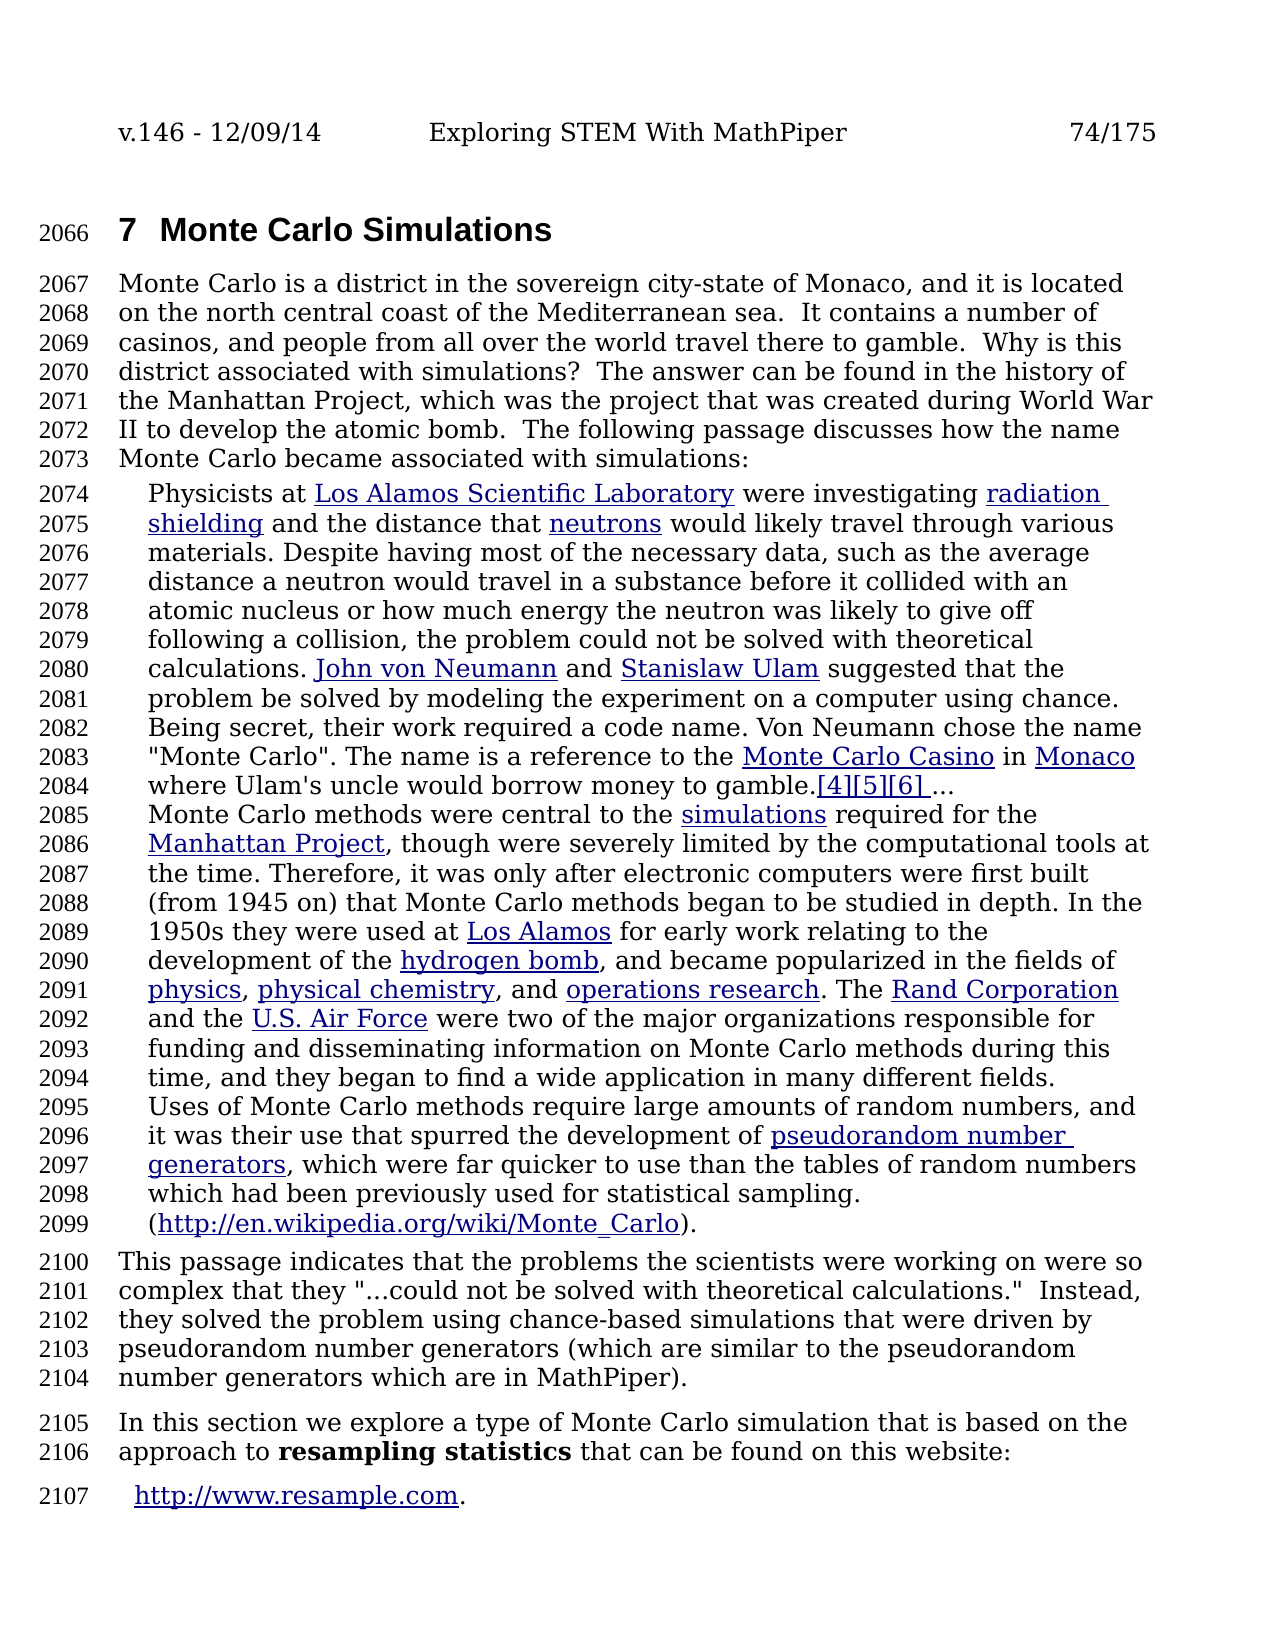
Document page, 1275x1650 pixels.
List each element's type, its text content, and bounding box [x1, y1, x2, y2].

text This passage indicates that the problems the scientists were working on were so complex that they "...could not be solved with theoretical calculations." Instead, they solved the problem using chance-based simulations that were driven by pseudorandom number generators (which are similar to the pseudorandom number generators which are in MathPiper). [118, 1247, 1157, 1393]
text In this section we explore a type of Monte Carlo simulation that is based on the approach to resampling statistics that can be found on this website: [118, 1408, 1157, 1466]
text Monte Carlo is a district in the sovereign city-state of Monaco, and it is located on the north central coast of the Mediterranean sea. It contains a number of casinos, and people from all over the world travel there to gamble. Why is this district associated with simulations? The answer can be found in the history of the Manhattan Project, which was the project that was created during World War II to develop the atomic bomb. The following passage discusses how the name Monte Carlo became associated with simulations: [118, 269, 1157, 473]
text http://www.resample.com. [118, 1481, 1157, 1510]
text Physicists at Los Alamos Scientific Laboratory were investigating radiation shielding and the distance that neutrons would likely travel through various materials. Despite having most of the necessary data, such as the average distance a neutron would travel in a substance before it collided with an atomic nucleus or how much energy the neutron was likely to give off following a collision, the problem could not be solved with theoretical calculations. John von Neumann and Stanislaw Ulam suggested that the problem be solved by modeling the experiment on a computer using chance. Being secret, their work required a code name. Von Neumann chose the name "Monte Carlo". The name is a reference to the Monte Carlo Casino in Monaco where Ulam's uncle would borrow money to gamble.[4][5][6] ... [148, 479, 1157, 800]
text Uses of Monte Carlo methods require large amounts of random numbers, and it was their use that spurred the development of pseudorandom number generators, which were far quicker to use than the tables of random numbers which had been previously used for statistical sampling. (http://en.wikipedia.org/wiki/Monte_Carlo). [148, 1092, 1157, 1238]
subtitle Monte Carlo Simulations [118, 210, 1157, 248]
text Monte Carlo methods were central to the simulations required for the Manhattan Project, though were severely limited by the computational tools at the time. Therefore, it was only after electronic computers were first built (from 1945 on) that Monte Carlo methods began to be studied in depth. In the 1950s they were used at Los Alamos for early work relating to the development of the hydrogen bomb, and became popularized in the fields of physics, physical chemistry, and operations research. The Rand Corporation and the U.S. Air Force were two of the major organizations responsible for funding and disseminating information on Monte Carlo methods during this time, and they began to find a wide application in many different fields. [148, 800, 1157, 1092]
